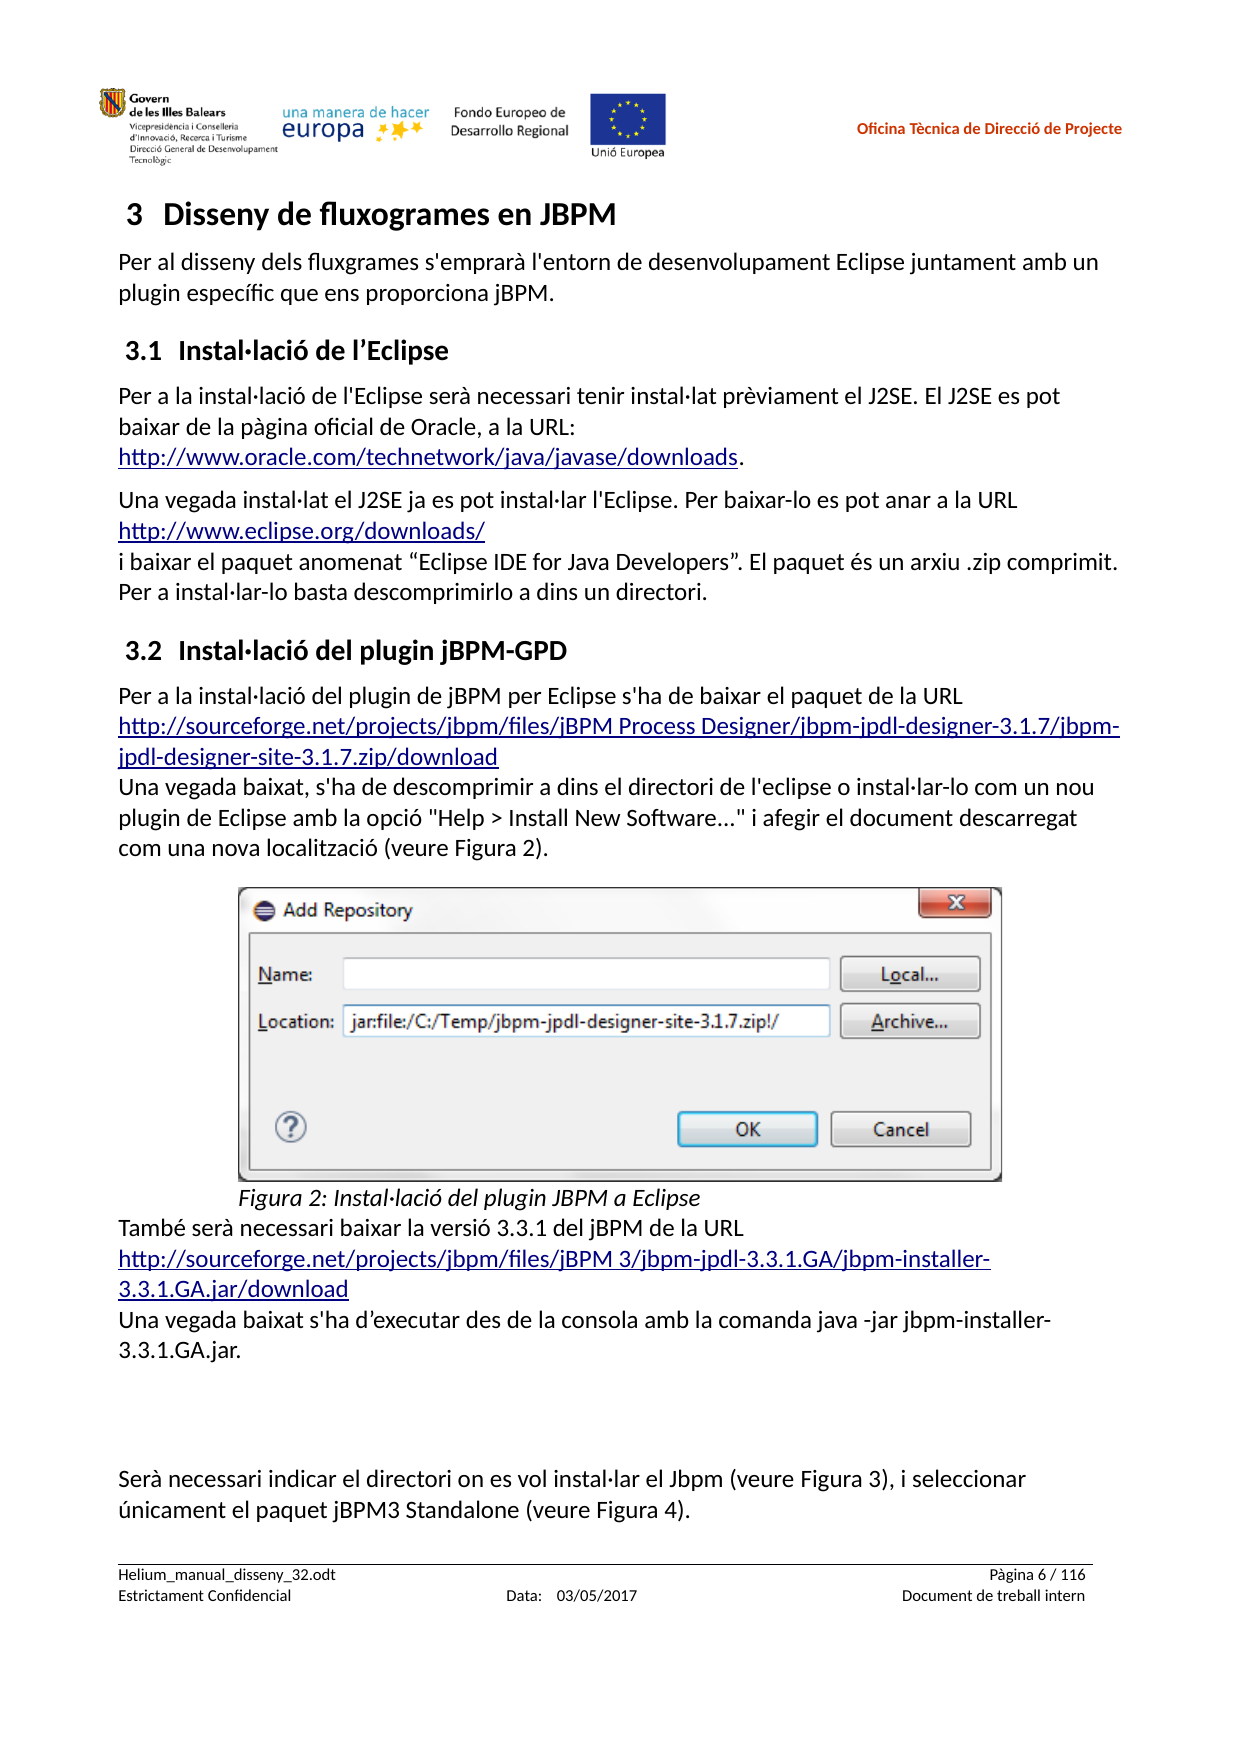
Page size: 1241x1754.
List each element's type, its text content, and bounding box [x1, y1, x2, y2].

text http://www.oracle.com/technetwork/java/javase/downloads. [118, 442, 1122, 472]
text També serà necessari baixar la versió 3.3.1 del jBPM de la URL http://sourceforge.net/projects/jbpm/files/jBPM 3/jbpm-jpdl-3.3.1.GA/jbpm-installer-3.3.1.GA.jar/download Una vegada baixat s'ha d’executar des de la consola amb la comanda java -jar jbpm-installer-3.3.1.GA.jar. [118, 1180, 1122, 1365]
text Per a la instal·lació del plugin de jBPM per Eclipse s'ha de baixar el paquet de la URL http://sourceforge.net/projects/jbpm/files/jBPM Process Designer/jbpm-jpdl-designer-3.1.7/jbpm-jpdl-designer-site-3.1.7.zip/download Una vegada baixat, s'ha de descomprimir a dins el directori de l'eclipse o instal·lar-lo com un nou plugin de Eclipse amb la opció "Help > Install New Software..." i afegir el document descarregat com una nova localització (veure Figura 2). [118, 680, 1122, 863]
text Una vegada instal·lat el J2SE ja es pot instal·lar l'Eclipse. Per baixar-lo es pot anar a la URL http://www.eclipse.org/downloads/ i baixar el paquet anomenat “Eclipse IDE for Java Developers”. El paquet és un arxiu .zip comprimit. Per a instal·lar-lo basta descomprimirlo a dins un directori. [118, 484, 1122, 607]
picture [99, 87, 668, 166]
text Per al disseny dels fluxgrames s'emprarà l'entorn de desenvolupament Eclipse juntament amb un plugin específic que ens proporciona jBPM. [118, 246, 1122, 307]
picture [238, 887, 1003, 1182]
text Per a la instal·lació de l'Eclipse serà necessari tenir instal·lat prèviament el J2SE. El J2SE es pot baixar de la pàgina oficial de Oracle, a la URL: [118, 381, 1122, 442]
text Figura 2: Instal·lació del plugin JBPM a Eclipse [238, 1182, 1002, 1212]
subtitle Instal·lació de l’Eclipse [118, 332, 1122, 368]
text Serà necessari indicar el directori on es vol instal·lar el Jbpm (veure Figura 3), i seleccionar únicament el paquet jBPM3 Standalone (veure Figura 4). [118, 1463, 1122, 1524]
subtitle Instal·lació del plugin jBPM-GPD [118, 632, 1122, 667]
subtitle Disseny de fluxogrames en JBPM [118, 193, 1122, 234]
